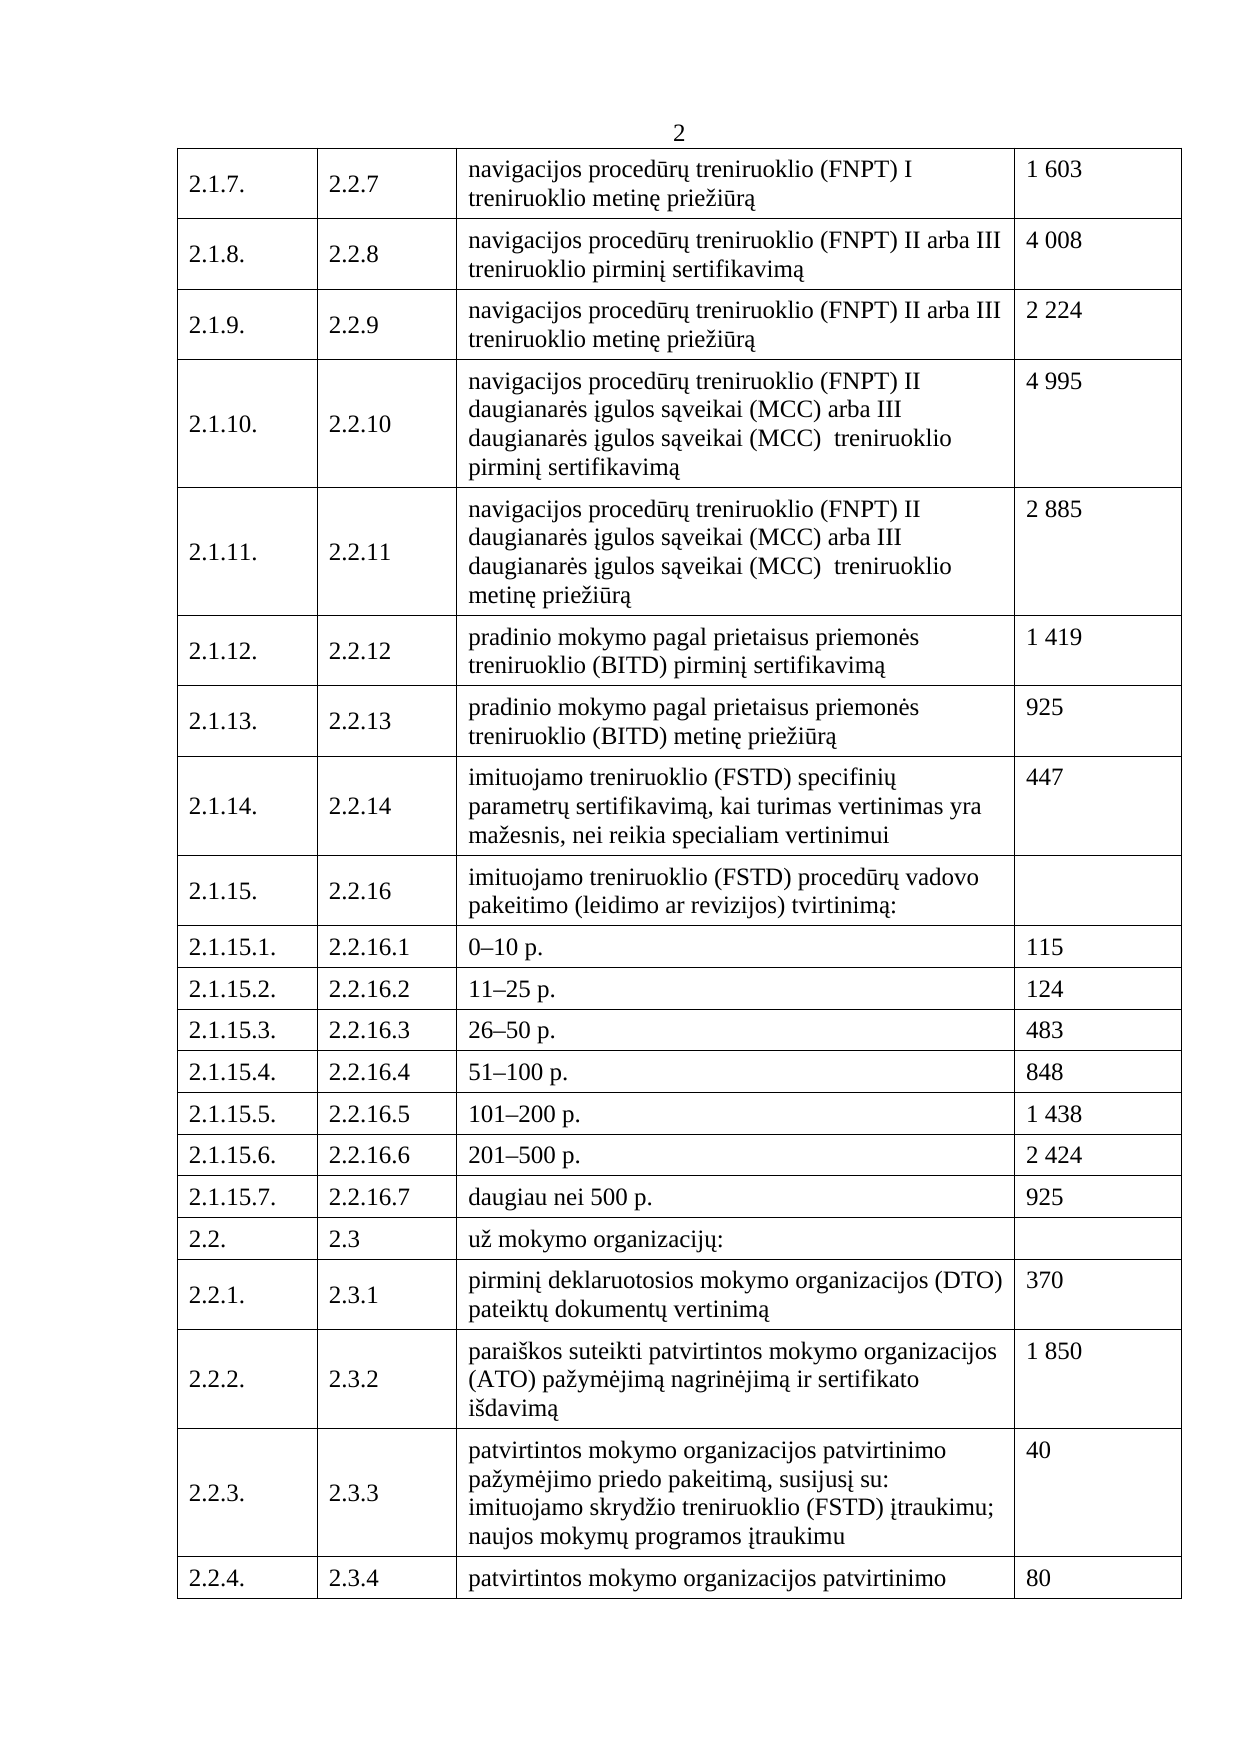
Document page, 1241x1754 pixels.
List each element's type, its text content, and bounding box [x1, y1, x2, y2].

table_cell 2.1.15.7. [178, 1176, 317, 1217]
table_cell 2.2.16.4 [318, 1051, 456, 1092]
table_cell navigacijos procedūrų treniruoklio (FNPT) II daugianarės įgulos sąveikai (MCC) arba III daugianarės įgulos sąveikai (MCC) treniruoklio pirminį sertifikavimą [457, 360, 1014, 487]
table_cell 2.2.3. [178, 1429, 317, 1556]
table_cell 2.1.9. [178, 290, 317, 359]
table_cell 2.3 [318, 1218, 456, 1258]
table_cell 2.1.12. [178, 616, 317, 685]
table_cell 447 [1015, 757, 1181, 855]
table_cell 2.1.7. [178, 149, 317, 218]
table_cell 2.2.16.6 [318, 1135, 456, 1175]
table_cell 2.2. [178, 1218, 317, 1258]
table_cell 2.2.16.2 [318, 968, 456, 1008]
table_cell 4 008 [1015, 219, 1181, 288]
table_cell 2.2.16.1 [318, 926, 456, 967]
table_cell imituojamo treniruoklio (FSTD) procedūrų vadovo pakeitimo (leidimo ar revizijos) tvirtinimą: [457, 856, 1014, 925]
table_cell 2.2.13 [318, 686, 456, 756]
table_cell 2.1.15.6. [178, 1135, 317, 1175]
table_cell 201–500 p. [457, 1135, 1014, 1175]
table_cell 2.2.16.3 [318, 1010, 456, 1050]
table_cell 0–10 p. [457, 926, 1014, 967]
table_cell 80 [1015, 1557, 1181, 1598]
table_cell 2.2.2. [178, 1330, 317, 1428]
table_cell 2.2.1. [178, 1260, 317, 1329]
table_cell 2.1.13. [178, 686, 317, 756]
table_cell patvirtintos mokymo organizacijos patvirtinimo pažymėjimo priedo pakeitimą, susijusį su: imituojamo skrydžio treniruoklio (FSTD) įtraukimu; naujos mokymų programos įtraukimu [457, 1429, 1014, 1556]
table_cell 925 [1015, 1176, 1181, 1217]
table_cell navigacijos procedūrų treniruoklio (FNPT) II daugianarės įgulos sąveikai (MCC) arba III daugianarės įgulos sąveikai (MCC) treniruoklio metinę priežiūrą [457, 488, 1014, 615]
table_cell navigacijos procedūrų treniruoklio (FNPT) I treniruoklio metinę priežiūrą [457, 149, 1014, 218]
table_cell už mokymo organizacijų: [457, 1218, 1014, 1258]
table_cell pradinio mokymo pagal prietaisus priemonės treniruoklio (BITD) pirminį sertifikavimą [457, 616, 1014, 685]
table_cell pradinio mokymo pagal prietaisus priemonės treniruoklio (BITD) metinę priežiūrą [457, 686, 1014, 756]
table_cell 2.1.15.2. [178, 968, 317, 1008]
table_cell 2.1.14. [178, 757, 317, 855]
table_cell navigacijos procedūrų treniruoklio (FNPT) II arba III treniruoklio pirminį sertifikavimą [457, 219, 1014, 288]
table_cell 2.2.4. [178, 1557, 317, 1598]
table_cell 124 [1015, 968, 1181, 1008]
table_cell 115 [1015, 926, 1181, 967]
table_cell pirminį deklaruotosios mokymo organizacijos (DTO) pateiktų dokumentų vertinimą [457, 1260, 1014, 1329]
table_cell 2.1.15. [178, 856, 317, 925]
table_cell 2.1.11. [178, 488, 317, 615]
table_cell 2.2.8 [318, 219, 456, 288]
table_cell 101–200 p. [457, 1093, 1014, 1133]
table_cell imituojamo treniruoklio (FSTD) specifinių parametrų sertifikavimą, kai turimas vertinimas yra mažesnis, nei reikia specialiam vertinimui [457, 757, 1014, 855]
table_cell 11–25 p. [457, 968, 1014, 1008]
table_cell 2.2.12 [318, 616, 456, 685]
table_cell 2.2.10 [318, 360, 456, 487]
table_cell 1 603 [1015, 149, 1181, 218]
table_cell 2.3.1 [318, 1260, 456, 1329]
table_cell 2.2.9 [318, 290, 456, 359]
table_cell 2.1.15.1. [178, 926, 317, 967]
table_cell 51–100 p. [457, 1051, 1014, 1092]
table_cell 2.1.15.3. [178, 1010, 317, 1050]
table_cell 2.2.11 [318, 488, 456, 615]
table_cell 2.1.10. [178, 360, 317, 487]
table_cell 2.3.2 [318, 1330, 456, 1428]
table_cell 2 424 [1015, 1135, 1181, 1175]
table_cell 4 995 [1015, 360, 1181, 487]
table_cell 370 [1015, 1260, 1181, 1329]
table_cell 1 438 [1015, 1093, 1181, 1133]
table_cell 2.1.15.4. [178, 1051, 317, 1092]
table_cell 2.2.16.5 [318, 1093, 456, 1133]
table_cell 2.3.4 [318, 1557, 456, 1598]
table_cell 2 224 [1015, 290, 1181, 359]
table_cell 2.2.7 [318, 149, 456, 218]
table_cell 26–50 p. [457, 1010, 1014, 1050]
table_cell patvirtintos mokymo organizacijos patvirtinimo [457, 1557, 1014, 1598]
table_cell 2 885 [1015, 488, 1181, 615]
table_cell 1 850 [1015, 1330, 1181, 1428]
table_cell [1015, 1218, 1181, 1258]
table_cell 2.2.16 [318, 856, 456, 925]
table_cell 848 [1015, 1051, 1181, 1092]
table_cell 2.2.14 [318, 757, 456, 855]
table_cell 925 [1015, 686, 1181, 756]
table_cell daugiau nei 500 p. [457, 1176, 1014, 1217]
table_cell paraiškos suteikti patvirtintos mokymo organizacijos (ATO) pažymėjimą nagrinėjimą ir sertifikato išdavimą [457, 1330, 1014, 1428]
table_cell 483 [1015, 1010, 1181, 1050]
table_cell navigacijos procedūrų treniruoklio (FNPT) II arba III treniruoklio metinę priežiūrą [457, 290, 1014, 359]
table_cell 40 [1015, 1429, 1181, 1556]
table_cell 2.1.15.5. [178, 1093, 317, 1133]
table_cell 2.1.8. [178, 219, 317, 288]
table_cell 2.3.3 [318, 1429, 456, 1556]
table_cell 2.2.16.7 [318, 1176, 456, 1217]
table_cell [1015, 856, 1181, 925]
table_cell 1 419 [1015, 616, 1181, 685]
